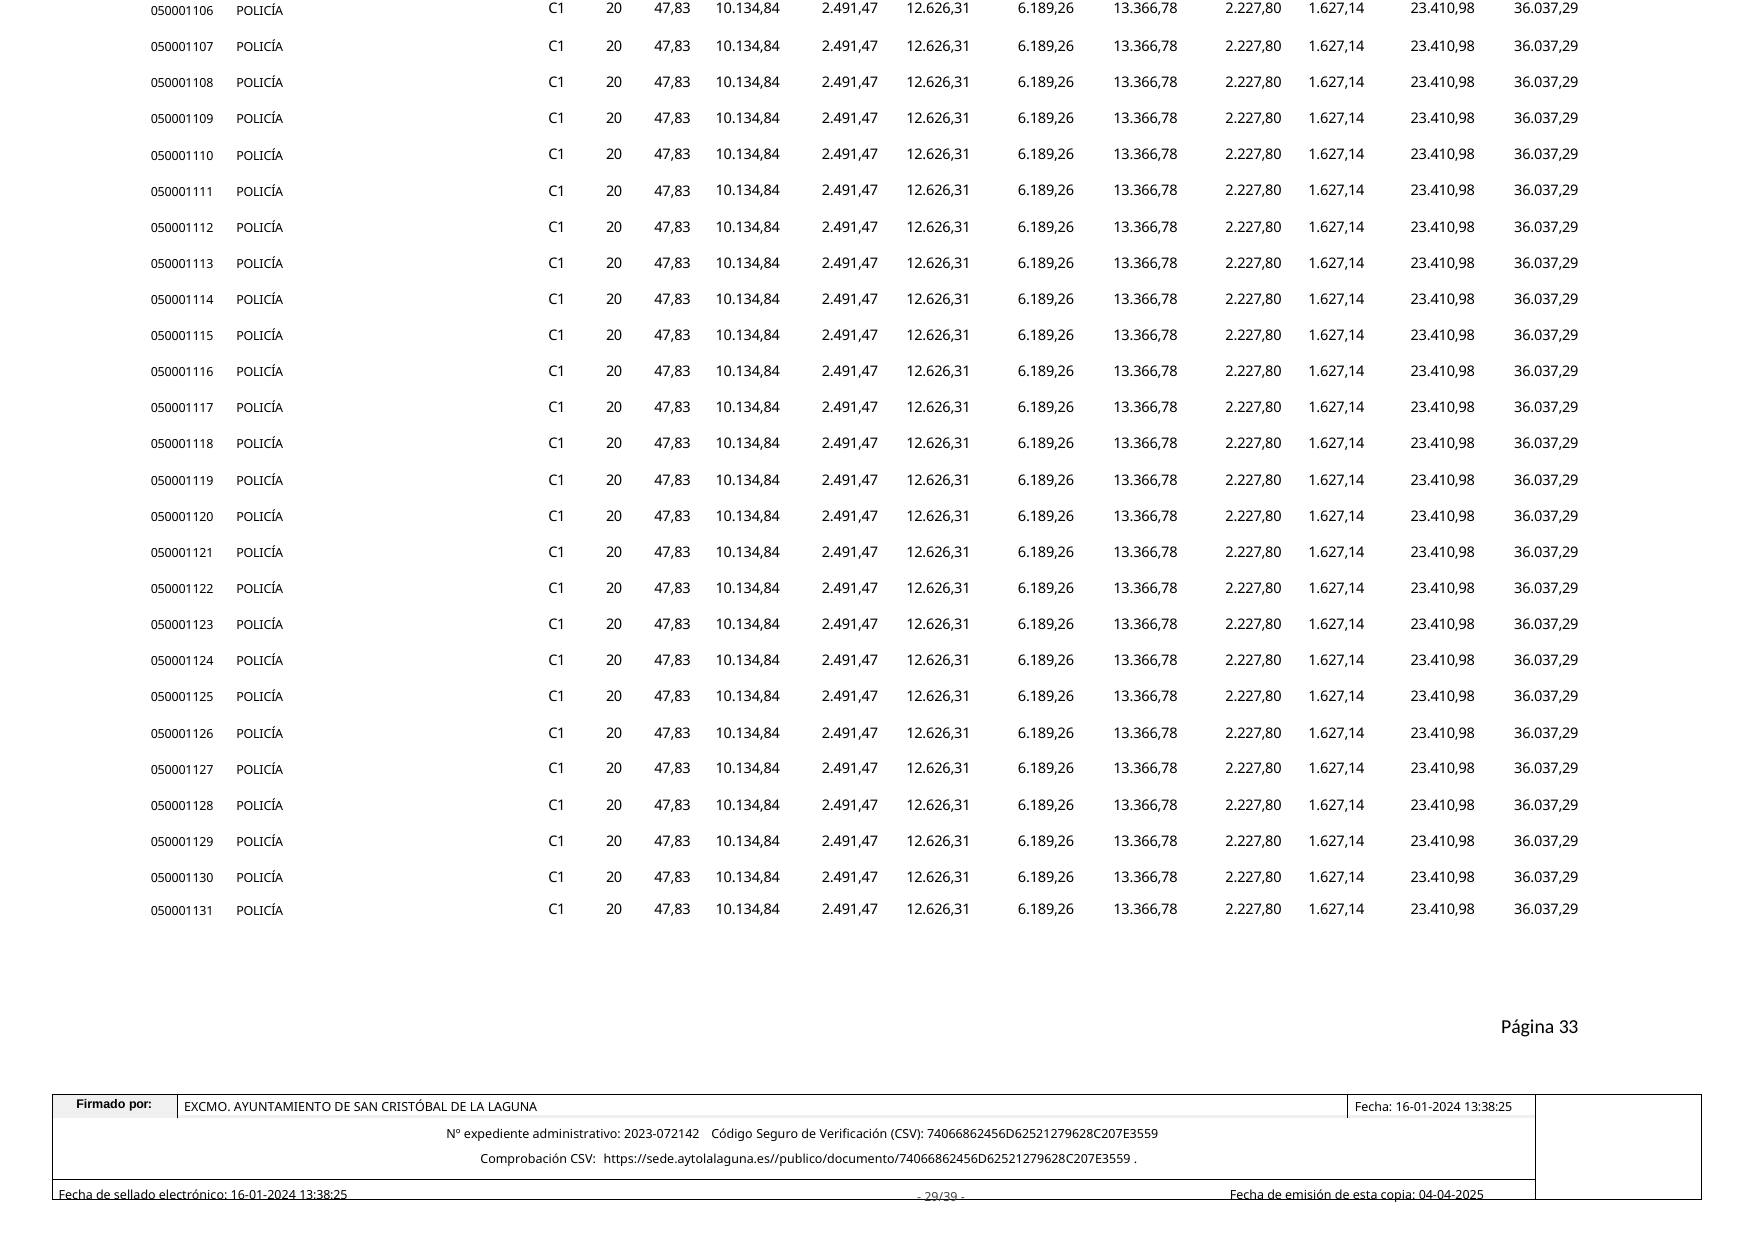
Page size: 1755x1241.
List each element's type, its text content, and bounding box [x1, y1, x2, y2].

table_cell 10.134,84 [703, 641, 801, 677]
table_cell 050001129 [146, 821, 225, 857]
table_cell 47,83 [639, 713, 703, 749]
table_cell POLICÍA [225, 641, 416, 677]
table_cell 1.627,14 [1295, 207, 1388, 243]
table_cell 36.037,29 [1495, 749, 1583, 785]
table_cell C1 [416, 171, 586, 207]
table_cell 23.410,98 [1388, 424, 1495, 460]
table_cell 47,83 [639, 749, 703, 785]
table_cell 6.189,26 [995, 99, 1094, 135]
table_cell POLICÍA [225, 63, 416, 99]
table_cell 10.134,84 [703, 568, 801, 604]
table_cell 47,83 [639, 63, 703, 99]
table_cell 2.227,80 [1202, 207, 1295, 243]
table_cell POLICÍA [225, 713, 416, 749]
table_cell POLICÍA [225, 135, 416, 171]
table_cell 10.134,84 [703, 388, 801, 424]
table_cell C1 [416, 785, 586, 821]
table_cell 47,83 [639, 388, 703, 424]
table_cell 050001126 [146, 713, 225, 749]
table_cell 10.134,84 [703, 279, 801, 315]
table_cell 6.189,26 [995, 352, 1094, 388]
table_cell 36.037,29 [1495, 713, 1583, 749]
table_cell 36.037,29 [1495, 279, 1583, 315]
table_cell 2.227,80 [1202, 641, 1295, 677]
table_cell 2.491,47 [801, 568, 893, 604]
table_cell 20 [586, 135, 638, 171]
table_cell 23.410,98 [1388, 63, 1495, 99]
table_cell 23.410,98 [1388, 713, 1495, 749]
table_cell 050001111 [146, 171, 225, 207]
table_cell 2.491,47 [801, 135, 893, 171]
table_cell 6.189,26 [995, 894, 1094, 920]
table_cell 2.491,47 [801, 63, 893, 99]
table_cell 20 [586, 388, 638, 424]
table_cell 12.626,31 [893, 604, 995, 641]
table_cell 23.410,98 [1388, 388, 1495, 424]
table_cell 36.037,29 [1495, 532, 1583, 568]
table_cell 6.189,26 [995, 641, 1094, 677]
table_cell 6.189,26 [995, 135, 1094, 171]
table_cell 050001122 [146, 568, 225, 604]
table_cell 12.626,31 [893, 26, 995, 62]
table_cell 1.627,14 [1295, 315, 1388, 352]
table_cell 47,83 [639, 496, 703, 532]
table_cell POLICÍA [225, 279, 416, 315]
table_cell POLICÍA [225, 496, 416, 532]
table_cell 050001107 [146, 26, 225, 62]
table_cell 050001109 [146, 99, 225, 135]
table_cell POLICÍA [225, 677, 416, 713]
table_cell 1.627,14 [1295, 677, 1388, 713]
table_cell 13.366,78 [1094, 315, 1202, 352]
table_cell 10.134,84 [703, 460, 801, 496]
table_cell 10.134,84 [703, 424, 801, 460]
table_cell 47,83 [639, 894, 703, 920]
table_cell 10.134,84 [703, 135, 801, 171]
table_cell 23.410,98 [1388, 641, 1495, 677]
table_cell 10.134,84 [703, 352, 801, 388]
table_header C1 [416, 0, 586, 26]
table_cell 6.189,26 [995, 749, 1094, 785]
table_cell 1.627,14 [1295, 352, 1388, 388]
table_cell 050001120 [146, 496, 225, 532]
table_cell POLICÍA [225, 460, 416, 496]
table_cell 1.627,14 [1295, 63, 1388, 99]
table_cell 20 [586, 677, 638, 713]
table_cell 050001123 [146, 604, 225, 641]
table_cell 050001108 [146, 63, 225, 99]
table_cell 13.366,78 [1094, 749, 1202, 785]
table_cell 47,83 [639, 315, 703, 352]
table_cell 36.037,29 [1495, 821, 1583, 857]
table_cell 1.627,14 [1295, 641, 1388, 677]
table_cell 23.410,98 [1388, 857, 1495, 893]
table_cell 2.491,47 [801, 857, 893, 893]
table_cell 6.189,26 [995, 532, 1094, 568]
table_cell C1 [416, 821, 586, 857]
table_cell 20 [586, 857, 638, 893]
table_cell C1 [416, 460, 586, 496]
table_cell 6.189,26 [995, 207, 1094, 243]
table_cell 47,83 [639, 352, 703, 388]
table_cell 36.037,29 [1495, 785, 1583, 821]
table_cell 1.627,14 [1295, 135, 1388, 171]
table_cell 1.627,14 [1295, 243, 1388, 279]
table_cell 6.189,26 [995, 424, 1094, 460]
table_cell 12.626,31 [893, 641, 995, 677]
table_cell 36.037,29 [1495, 315, 1583, 352]
table_cell 6.189,26 [995, 171, 1094, 207]
table_cell 12.626,31 [893, 894, 995, 920]
table_cell 2.227,80 [1202, 604, 1295, 641]
table_cell 20 [586, 207, 638, 243]
table_cell C1 [416, 99, 586, 135]
table_cell 47,83 [639, 243, 703, 279]
table_header POLICÍA [225, 0, 416, 26]
table_cell C1 [416, 279, 586, 315]
table_cell 12.626,31 [893, 496, 995, 532]
table_cell 6.189,26 [995, 63, 1094, 99]
table_cell 12.626,31 [893, 821, 995, 857]
table_cell 10.134,84 [703, 785, 801, 821]
table_cell 23.410,98 [1388, 279, 1495, 315]
table_cell 6.189,26 [995, 496, 1094, 532]
table_cell 6.189,26 [995, 460, 1094, 496]
table_cell 12.626,31 [893, 315, 995, 352]
table_cell 2.227,80 [1202, 785, 1295, 821]
table_cell 23.410,98 [1388, 496, 1495, 532]
table_cell C1 [416, 424, 586, 460]
table_header 6.189,26 [995, 0, 1094, 26]
table_cell 10.134,84 [703, 26, 801, 62]
table_cell 12.626,31 [893, 99, 995, 135]
table_cell 1.627,14 [1295, 26, 1388, 62]
table_cell 23.410,98 [1388, 749, 1495, 785]
table_cell 20 [586, 749, 638, 785]
table_cell 20 [586, 279, 638, 315]
table_cell 10.134,84 [703, 713, 801, 749]
table_cell 050001110 [146, 135, 225, 171]
table_cell 2.491,47 [801, 496, 893, 532]
table_cell 13.366,78 [1094, 785, 1202, 821]
table_cell 1.627,14 [1295, 99, 1388, 135]
table_cell C1 [416, 857, 586, 893]
table_cell C1 [416, 604, 586, 641]
table_cell 6.189,26 [995, 785, 1094, 821]
table_cell 050001115 [146, 315, 225, 352]
table_cell 6.189,26 [995, 243, 1094, 279]
table_cell 1.627,14 [1295, 785, 1388, 821]
table_cell 36.037,29 [1495, 207, 1583, 243]
table_cell 47,83 [639, 26, 703, 62]
table_cell C1 [416, 532, 586, 568]
table_cell 2.491,47 [801, 604, 893, 641]
table_cell 47,83 [639, 207, 703, 243]
table_cell 47,83 [639, 821, 703, 857]
table_cell 2.227,80 [1202, 424, 1295, 460]
table_cell 23.410,98 [1388, 677, 1495, 713]
table_cell 36.037,29 [1495, 243, 1583, 279]
table_header 13.366,78 [1094, 0, 1202, 26]
table_cell 050001131 [146, 894, 225, 920]
table_cell C1 [416, 641, 586, 677]
table_cell 23.410,98 [1388, 99, 1495, 135]
table_cell 050001113 [146, 243, 225, 279]
table_cell 2.491,47 [801, 641, 893, 677]
table_cell 10.134,84 [703, 171, 801, 207]
table_cell 10.134,84 [703, 677, 801, 713]
table_cell 13.366,78 [1094, 894, 1202, 920]
table_cell 20 [586, 785, 638, 821]
table_cell 36.037,29 [1495, 568, 1583, 604]
table_header 47,83 [639, 0, 703, 26]
table_cell POLICÍA [225, 388, 416, 424]
table_cell 2.227,80 [1202, 352, 1295, 388]
table_cell 20 [586, 99, 638, 135]
table_cell 20 [586, 641, 638, 677]
table_cell 050001117 [146, 388, 225, 424]
table_cell 12.626,31 [893, 171, 995, 207]
table_cell 2.491,47 [801, 26, 893, 62]
table_cell 23.410,98 [1388, 135, 1495, 171]
table_cell 6.189,26 [995, 568, 1094, 604]
table_cell 2.227,80 [1202, 894, 1295, 920]
table_cell 050001124 [146, 641, 225, 677]
table_cell 20 [586, 424, 638, 460]
table_cell 20 [586, 894, 638, 920]
table_cell 050001121 [146, 532, 225, 568]
table_cell 20 [586, 315, 638, 352]
table_cell 10.134,84 [703, 894, 801, 920]
table_cell 12.626,31 [893, 279, 995, 315]
table_cell 2.491,47 [801, 460, 893, 496]
table_cell C1 [416, 713, 586, 749]
table_cell 13.366,78 [1094, 243, 1202, 279]
table_cell 6.189,26 [995, 857, 1094, 893]
table_cell POLICÍA [225, 424, 416, 460]
table_cell 13.366,78 [1094, 677, 1202, 713]
table_cell 13.366,78 [1094, 352, 1202, 388]
table_cell 12.626,31 [893, 713, 995, 749]
table_cell 12.626,31 [893, 568, 995, 604]
table_header 2.227,80 [1202, 0, 1295, 26]
table_cell 10.134,84 [703, 243, 801, 279]
table_cell 13.366,78 [1094, 604, 1202, 641]
table_cell 23.410,98 [1388, 604, 1495, 641]
table_cell 12.626,31 [893, 207, 995, 243]
table_cell 47,83 [639, 641, 703, 677]
table_cell 36.037,29 [1495, 604, 1583, 641]
table_cell 36.037,29 [1495, 677, 1583, 713]
table_cell 2.227,80 [1202, 677, 1295, 713]
table_cell 23.410,98 [1388, 352, 1495, 388]
table_cell 13.366,78 [1094, 63, 1202, 99]
table_cell 10.134,84 [703, 99, 801, 135]
table_cell 2.227,80 [1202, 460, 1295, 496]
table_cell 12.626,31 [893, 352, 995, 388]
table_cell 050001128 [146, 785, 225, 821]
table_cell 20 [586, 352, 638, 388]
table_header 1.627,14 [1295, 0, 1388, 26]
table_cell 050001114 [146, 279, 225, 315]
table_cell 2.227,80 [1202, 857, 1295, 893]
table_cell 6.189,26 [995, 315, 1094, 352]
table_cell 20 [586, 171, 638, 207]
table_cell 050001118 [146, 424, 225, 460]
table_cell 13.366,78 [1094, 857, 1202, 893]
table_cell 36.037,29 [1495, 424, 1583, 460]
table_cell 13.366,78 [1094, 99, 1202, 135]
table_cell 2.227,80 [1202, 26, 1295, 62]
table_cell 20 [586, 713, 638, 749]
table_cell 2.227,80 [1202, 135, 1295, 171]
table_cell 13.366,78 [1094, 821, 1202, 857]
table_cell 12.626,31 [893, 677, 995, 713]
table_cell 10.134,84 [703, 857, 801, 893]
table_cell C1 [416, 568, 586, 604]
table_cell POLICÍA [225, 785, 416, 821]
table_cell 12.626,31 [893, 424, 995, 460]
table_cell 2.491,47 [801, 424, 893, 460]
table_cell 6.189,26 [995, 713, 1094, 749]
table_cell 2.227,80 [1202, 171, 1295, 207]
table_cell 2.491,47 [801, 99, 893, 135]
table_cell POLICÍA [225, 821, 416, 857]
table_cell 10.134,84 [703, 821, 801, 857]
table_cell C1 [416, 26, 586, 62]
table_header 20 [586, 0, 638, 26]
table_cell 2.227,80 [1202, 749, 1295, 785]
table_cell 36.037,29 [1495, 171, 1583, 207]
table_cell 6.189,26 [995, 604, 1094, 641]
table_cell 2.491,47 [801, 352, 893, 388]
table_cell POLICÍA [225, 207, 416, 243]
table_cell 050001125 [146, 677, 225, 713]
table_cell 2.227,80 [1202, 315, 1295, 352]
table_cell 23.410,98 [1388, 243, 1495, 279]
table_cell 6.189,26 [995, 26, 1094, 62]
table_cell 2.227,80 [1202, 243, 1295, 279]
table_cell 12.626,31 [893, 857, 995, 893]
table_cell 20 [586, 496, 638, 532]
table_cell 1.627,14 [1295, 749, 1388, 785]
table_cell 23.410,98 [1388, 460, 1495, 496]
table_cell 050001119 [146, 460, 225, 496]
table_cell C1 [416, 315, 586, 352]
table_cell 36.037,29 [1495, 460, 1583, 496]
table_cell C1 [416, 388, 586, 424]
table_cell 1.627,14 [1295, 460, 1388, 496]
table_cell 1.627,14 [1295, 424, 1388, 460]
table_cell C1 [416, 894, 586, 920]
table_cell 23.410,98 [1388, 568, 1495, 604]
table_cell 10.134,84 [703, 207, 801, 243]
table_cell 36.037,29 [1495, 26, 1583, 62]
table_cell C1 [416, 63, 586, 99]
table_cell 12.626,31 [893, 460, 995, 496]
table_cell 36.037,29 [1495, 641, 1583, 677]
table_cell 050001127 [146, 749, 225, 785]
table_cell 10.134,84 [703, 63, 801, 99]
table_cell 2.491,47 [801, 894, 893, 920]
table_cell 13.366,78 [1094, 171, 1202, 207]
table_header 12.626,31 [893, 0, 995, 26]
table_cell 12.626,31 [893, 749, 995, 785]
table_cell 2.491,47 [801, 171, 893, 207]
table_cell 2.491,47 [801, 243, 893, 279]
table_cell 1.627,14 [1295, 171, 1388, 207]
table_cell 10.134,84 [703, 315, 801, 352]
table_cell 47,83 [639, 532, 703, 568]
table_cell 20 [586, 604, 638, 641]
table_cell 2.491,47 [801, 749, 893, 785]
table_cell 20 [586, 26, 638, 62]
table_cell 12.626,31 [893, 388, 995, 424]
table_cell 47,83 [639, 99, 703, 135]
table_cell 1.627,14 [1295, 821, 1388, 857]
table_cell 13.366,78 [1094, 641, 1202, 677]
table_cell 47,83 [639, 604, 703, 641]
table_cell 13.366,78 [1094, 713, 1202, 749]
table_cell 23.410,98 [1388, 821, 1495, 857]
table_cell 20 [586, 821, 638, 857]
table_cell 13.366,78 [1094, 424, 1202, 460]
table_cell 2.491,47 [801, 388, 893, 424]
table_cell POLICÍA [225, 894, 416, 920]
table_cell 6.189,26 [995, 388, 1094, 424]
table_cell 050001112 [146, 207, 225, 243]
table_cell 47,83 [639, 424, 703, 460]
table_cell POLICÍA [225, 26, 416, 62]
table_cell 36.037,29 [1495, 894, 1583, 920]
table_cell C1 [416, 352, 586, 388]
table_cell 23.410,98 [1388, 315, 1495, 352]
table_cell 47,83 [639, 135, 703, 171]
table_header 23.410,98 [1388, 0, 1495, 26]
table_cell 36.037,29 [1495, 496, 1583, 532]
table_header 050001106 [146, 0, 225, 26]
table_cell 47,83 [639, 677, 703, 713]
table_cell 13.366,78 [1094, 26, 1202, 62]
table_cell 13.366,78 [1094, 135, 1202, 171]
table_cell 10.134,84 [703, 532, 801, 568]
table_cell 13.366,78 [1094, 532, 1202, 568]
table_cell 20 [586, 243, 638, 279]
table_cell 13.366,78 [1094, 279, 1202, 315]
table_cell 23.410,98 [1388, 894, 1495, 920]
table_cell 2.227,80 [1202, 388, 1295, 424]
table_cell 13.366,78 [1094, 207, 1202, 243]
table_cell 36.037,29 [1495, 388, 1583, 424]
table_cell 1.627,14 [1295, 388, 1388, 424]
table_cell 12.626,31 [893, 785, 995, 821]
table_cell 6.189,26 [995, 821, 1094, 857]
table_cell POLICÍA [225, 99, 416, 135]
table_cell 1.627,14 [1295, 604, 1388, 641]
table_cell 2.227,80 [1202, 279, 1295, 315]
table_cell 2.227,80 [1202, 99, 1295, 135]
table_cell 47,83 [639, 460, 703, 496]
table_cell 2.227,80 [1202, 496, 1295, 532]
table_cell 13.366,78 [1094, 388, 1202, 424]
table_cell 2.491,47 [801, 532, 893, 568]
table_cell POLICÍA [225, 532, 416, 568]
table_cell 1.627,14 [1295, 532, 1388, 568]
table_cell 47,83 [639, 171, 703, 207]
table_cell 050001130 [146, 857, 225, 893]
table_cell 20 [586, 460, 638, 496]
table_cell 12.626,31 [893, 532, 995, 568]
table_cell C1 [416, 135, 586, 171]
table_cell C1 [416, 496, 586, 532]
table_cell 10.134,84 [703, 604, 801, 641]
table_cell POLICÍA [225, 568, 416, 604]
table_cell 20 [586, 63, 638, 99]
table_cell 2.491,47 [801, 279, 893, 315]
table_cell 36.037,29 [1495, 857, 1583, 893]
table_cell 20 [586, 568, 638, 604]
table_cell 2.227,80 [1202, 532, 1295, 568]
table_cell 1.627,14 [1295, 857, 1388, 893]
table_cell POLICÍA [225, 315, 416, 352]
table_cell 6.189,26 [995, 677, 1094, 713]
table_cell 1.627,14 [1295, 568, 1388, 604]
table_cell 2.227,80 [1202, 821, 1295, 857]
table_cell 20 [586, 532, 638, 568]
table_cell 47,83 [639, 785, 703, 821]
table_cell C1 [416, 677, 586, 713]
table_cell 23.410,98 [1388, 171, 1495, 207]
table_header 10.134,84 [703, 0, 801, 26]
table_cell 6.189,26 [995, 279, 1094, 315]
table_cell 1.627,14 [1295, 496, 1388, 532]
table_cell 13.366,78 [1094, 460, 1202, 496]
table_cell 050001116 [146, 352, 225, 388]
table_cell 2.227,80 [1202, 713, 1295, 749]
table_header 2.491,47 [801, 0, 893, 26]
table_cell C1 [416, 207, 586, 243]
table_cell 23.410,98 [1388, 26, 1495, 62]
table_cell 36.037,29 [1495, 352, 1583, 388]
table_cell POLICÍA [225, 604, 416, 641]
table_cell 23.410,98 [1388, 532, 1495, 568]
table_cell 2.491,47 [801, 785, 893, 821]
table_cell 10.134,84 [703, 496, 801, 532]
table_cell 47,83 [639, 857, 703, 893]
table_cell 13.366,78 [1094, 496, 1202, 532]
table_cell 36.037,29 [1495, 135, 1583, 171]
table_cell POLICÍA [225, 749, 416, 785]
table_cell 1.627,14 [1295, 279, 1388, 315]
table_cell C1 [416, 749, 586, 785]
table_cell 47,83 [639, 279, 703, 315]
table_header 36.037,29 [1495, 0, 1583, 26]
table_cell 13.366,78 [1094, 568, 1202, 604]
table_cell 2.227,80 [1202, 63, 1295, 99]
table_cell POLICÍA [225, 352, 416, 388]
table_cell 2.227,80 [1202, 568, 1295, 604]
table_cell 2.491,47 [801, 713, 893, 749]
table_cell 10.134,84 [703, 749, 801, 785]
table_cell 2.491,47 [801, 207, 893, 243]
table_cell POLICÍA [225, 171, 416, 207]
table_cell 12.626,31 [893, 243, 995, 279]
table_cell 36.037,29 [1495, 99, 1583, 135]
table_cell 12.626,31 [893, 135, 995, 171]
table_cell 1.627,14 [1295, 713, 1388, 749]
table_cell 47,83 [639, 568, 703, 604]
table_cell 23.410,98 [1388, 785, 1495, 821]
table_cell 2.491,47 [801, 315, 893, 352]
table_cell C1 [416, 243, 586, 279]
table_cell 36.037,29 [1495, 63, 1583, 99]
table_cell POLICÍA [225, 857, 416, 893]
table_cell 1.627,14 [1295, 894, 1388, 920]
table_cell 2.491,47 [801, 677, 893, 713]
table_cell POLICÍA [225, 243, 416, 279]
table_cell 12.626,31 [893, 63, 995, 99]
table_cell 2.491,47 [801, 821, 893, 857]
table_cell 23.410,98 [1388, 207, 1495, 243]
